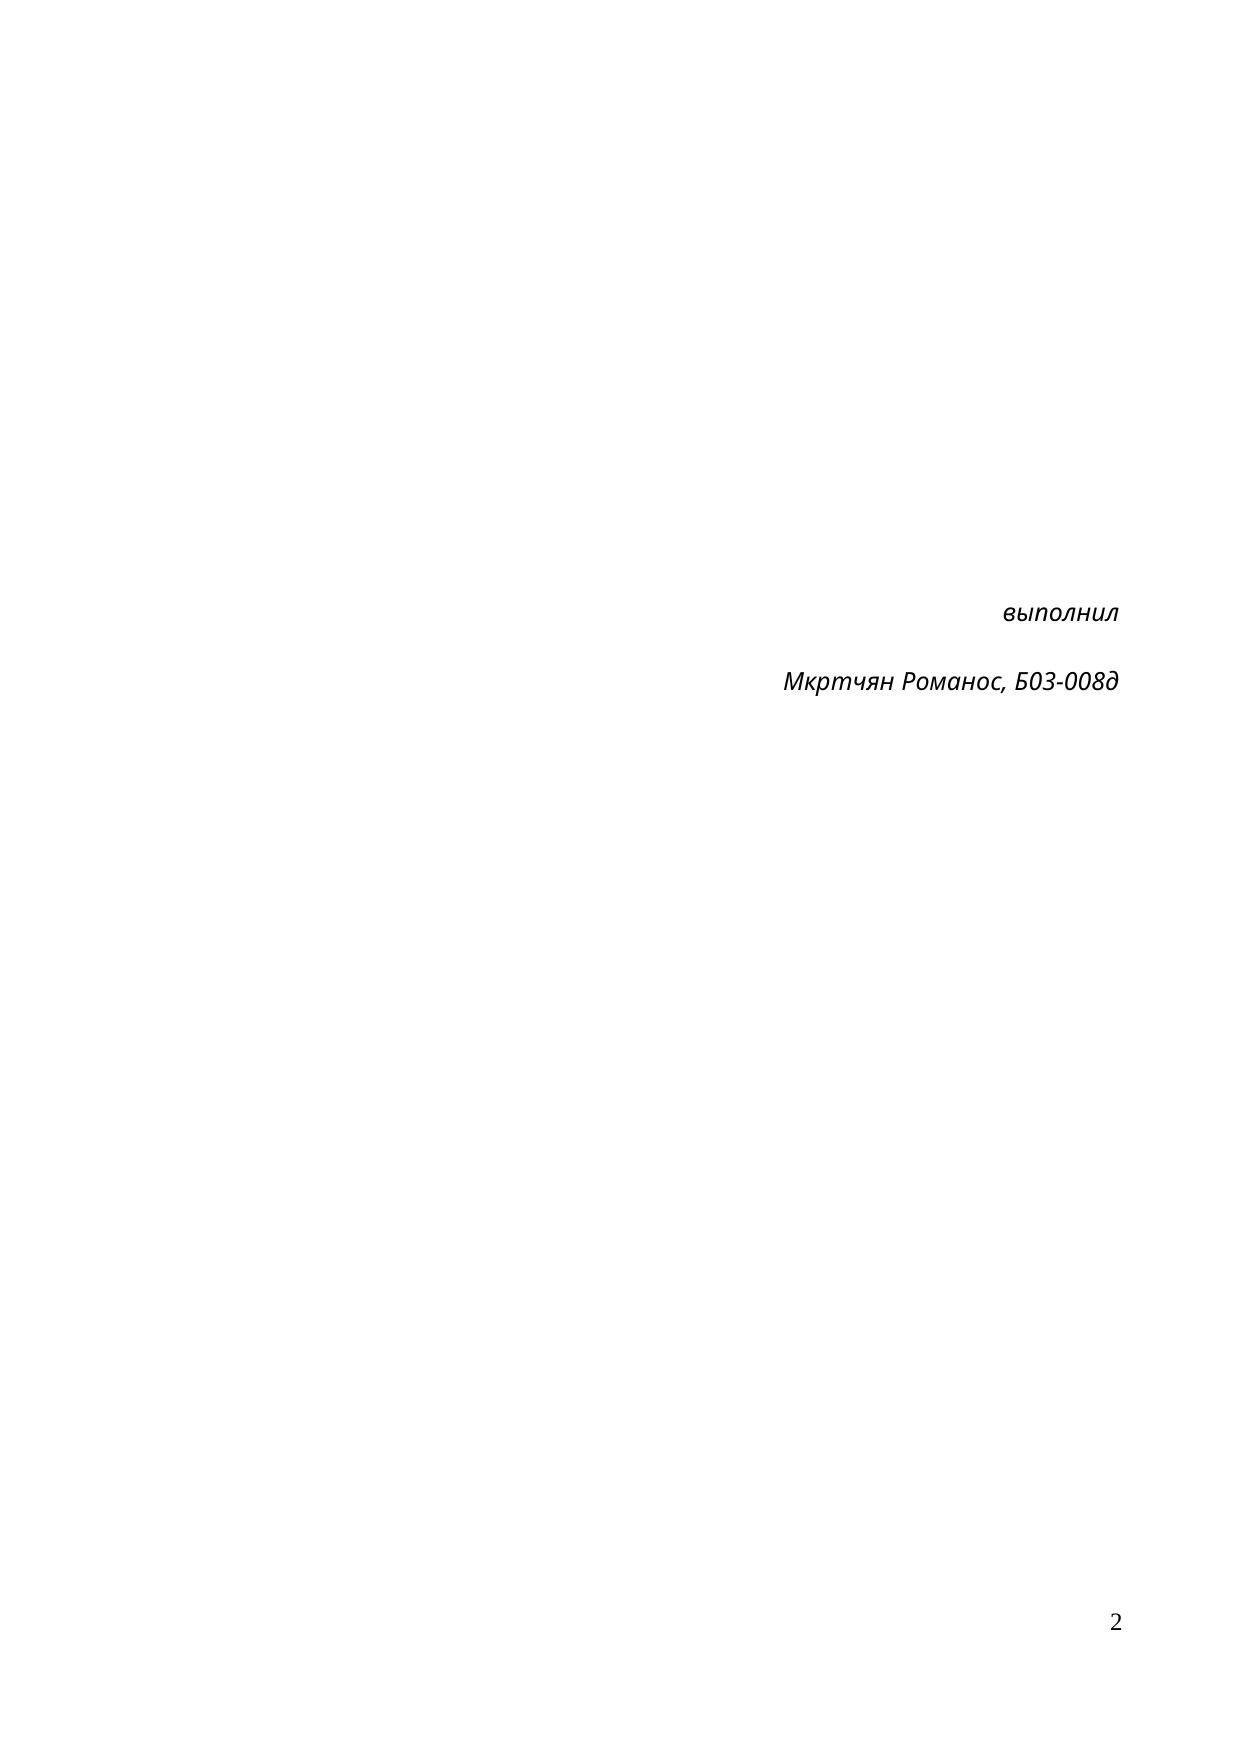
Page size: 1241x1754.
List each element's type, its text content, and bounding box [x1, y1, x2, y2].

text Мкртчян Романос, Б03-008д [118, 663, 1122, 697]
text выполнил [118, 595, 1122, 629]
